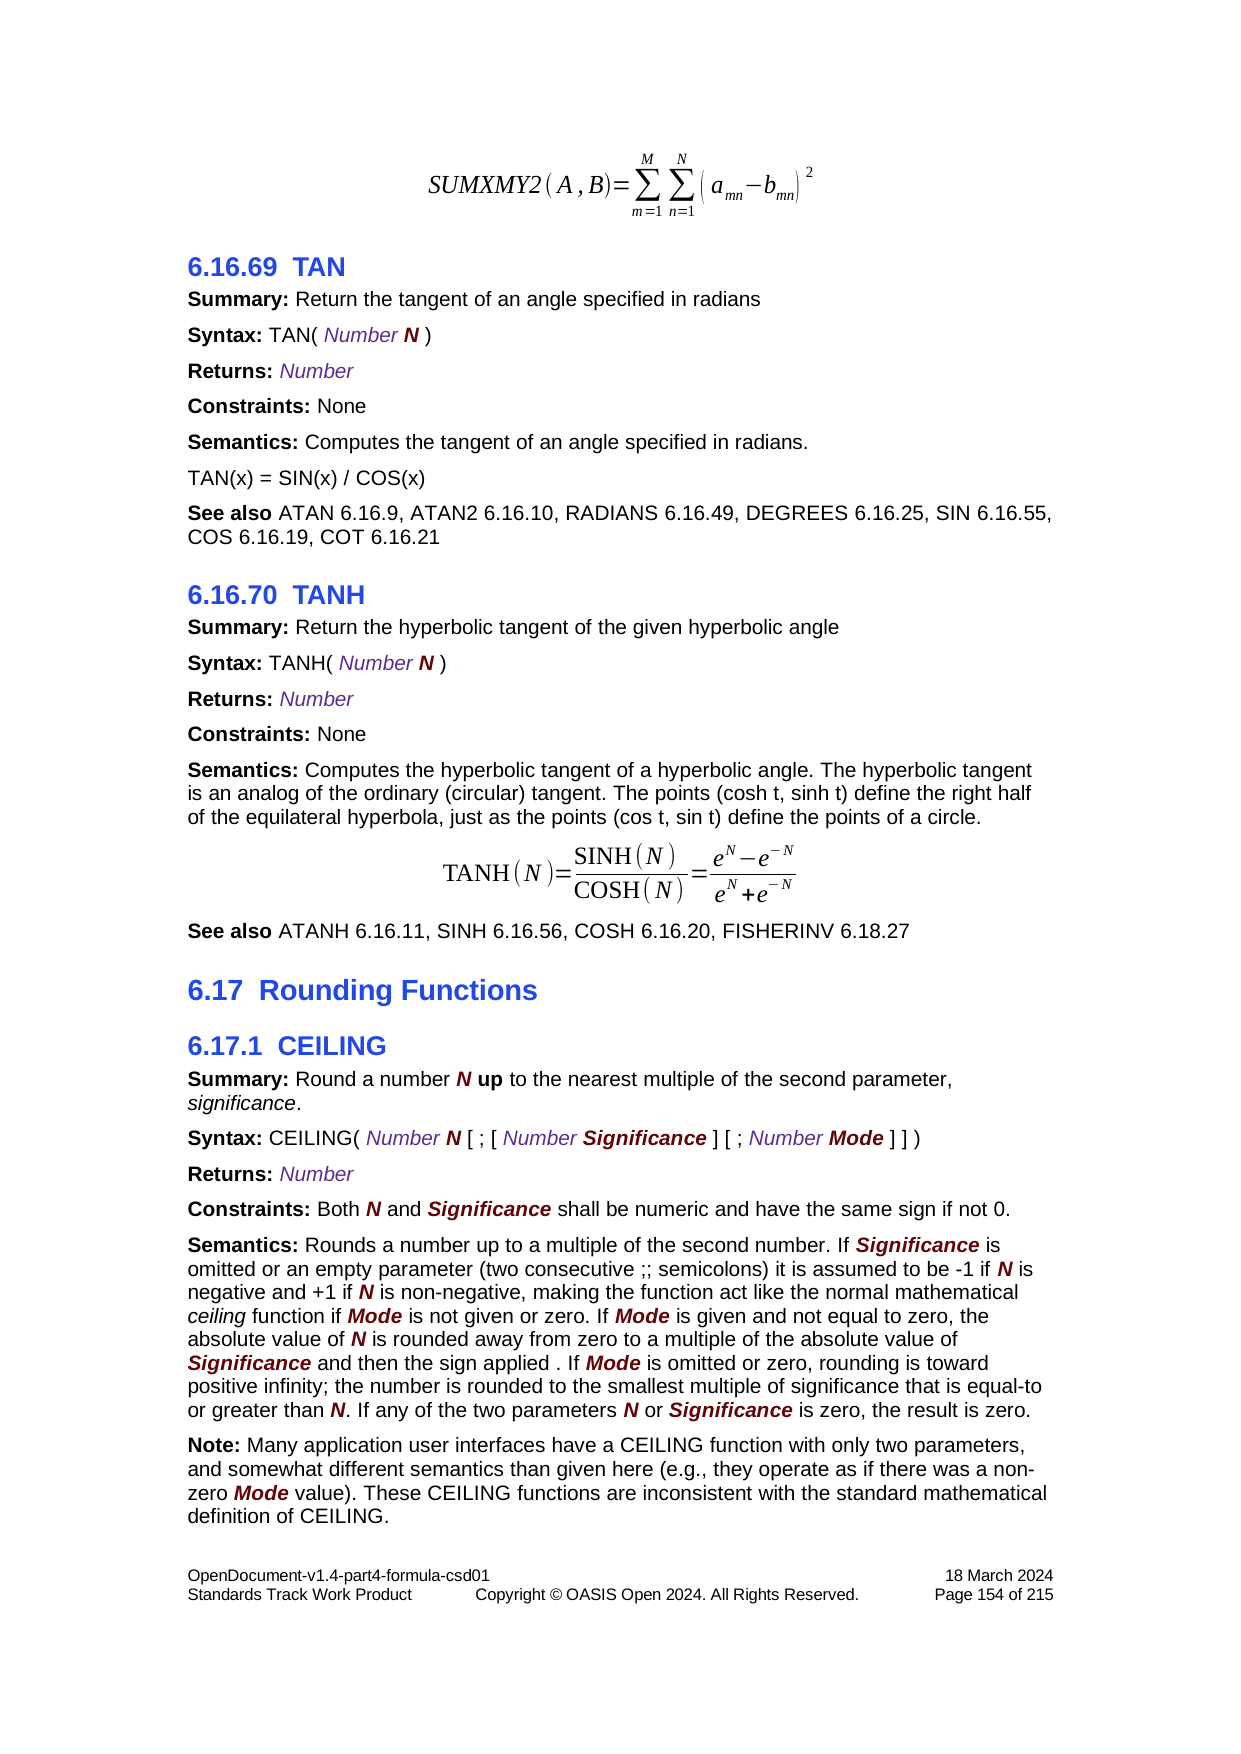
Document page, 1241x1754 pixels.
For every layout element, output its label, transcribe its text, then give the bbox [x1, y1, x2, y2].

text See also ATANH 6.16.11, SINH 6.16.56, COSH 6.16.20, FISHERINV 6.18.27 [187, 919, 1053, 943]
text Constraints: None [187, 723, 1053, 746]
text Note: Many application user interfaces have a CEILING function with only two parameters, and somewhat different semantics than given here (e.g., they operate as if there was a non-zero Mode value). These CEILING functions are inconsistent with the standard mathematical definition of CEILING. [187, 1434, 1053, 1528]
text Semantics: Computes the hyperbolic tangent of a hyperbolic angle. The hyperbolic tangent is an analog of the ordinary (circular) tangent. The points (cosh t, sinh t) define the right half of the equilateral hyperbola, just as the points (cos t, sin t) define the points of a circle. [187, 758, 1053, 829]
text Returns: Number [187, 359, 1053, 383]
subtitle TAN [187, 252, 1053, 282]
text See also ATAN 6.16.9, ATAN2 6.16.10, RADIANS 6.16.49, DEGREES 6.16.25, SIN 6.16.55, COS 6.16.19, COT 6.16.21 [187, 502, 1053, 549]
text Syntax: TAN( Number N ) [187, 323, 1053, 347]
text Constraints: Both N and Significance shall be numeric and have the same sign if not 0. [187, 1198, 1053, 1221]
text Syntax: CEILING( Number N [ ; [ Number Significance ] [ ; Number Mode ] ] ) [187, 1127, 1053, 1150]
text TAN(x) = SIN(x) / COS(x) [187, 466, 1053, 489]
subtitle Rounding Functions [187, 974, 1053, 1006]
text Summary: Return the hyperbolic tangent of the given hyperbolic angle [187, 616, 1053, 639]
subtitle CEILING [187, 1031, 1053, 1061]
text Returns: Number [187, 687, 1053, 711]
text Summary: Round a number N up to the nearest multiple of the second parameter, significance. [187, 1067, 1053, 1114]
text Semantics: Computes the tangent of an angle specified in radians. [187, 430, 1053, 454]
subtitle TANH [187, 580, 1053, 610]
text Summary: Return the tangent of an angle specified in radians [187, 288, 1053, 311]
text Constraints: None [187, 395, 1053, 418]
text Syntax: TANH( Number N ) [187, 651, 1053, 675]
text Returns: Number [187, 1162, 1053, 1186]
text Semantics: Rounds a number up to a multiple of the second number. If Significance is omitted or an empty parameter (two consecutive ;; semicolons) it is assumed to be -1 if N is negative and +1 if N is non-negative, making the function act like the normal mathematical ceiling function if Mode is not given or zero. If Mode is given and not equal to zero, the absolute value of N is rounded away from zero to a multiple of the absolute value of Significance and then the sign applied . If Mode is omitted or zero, rounding is toward positive infinity; the number is rounded to the smallest multiple of significance that is equal-to or greater than N. If any of the two parameters N or Significance is zero, the result is zero. [187, 1233, 1053, 1422]
